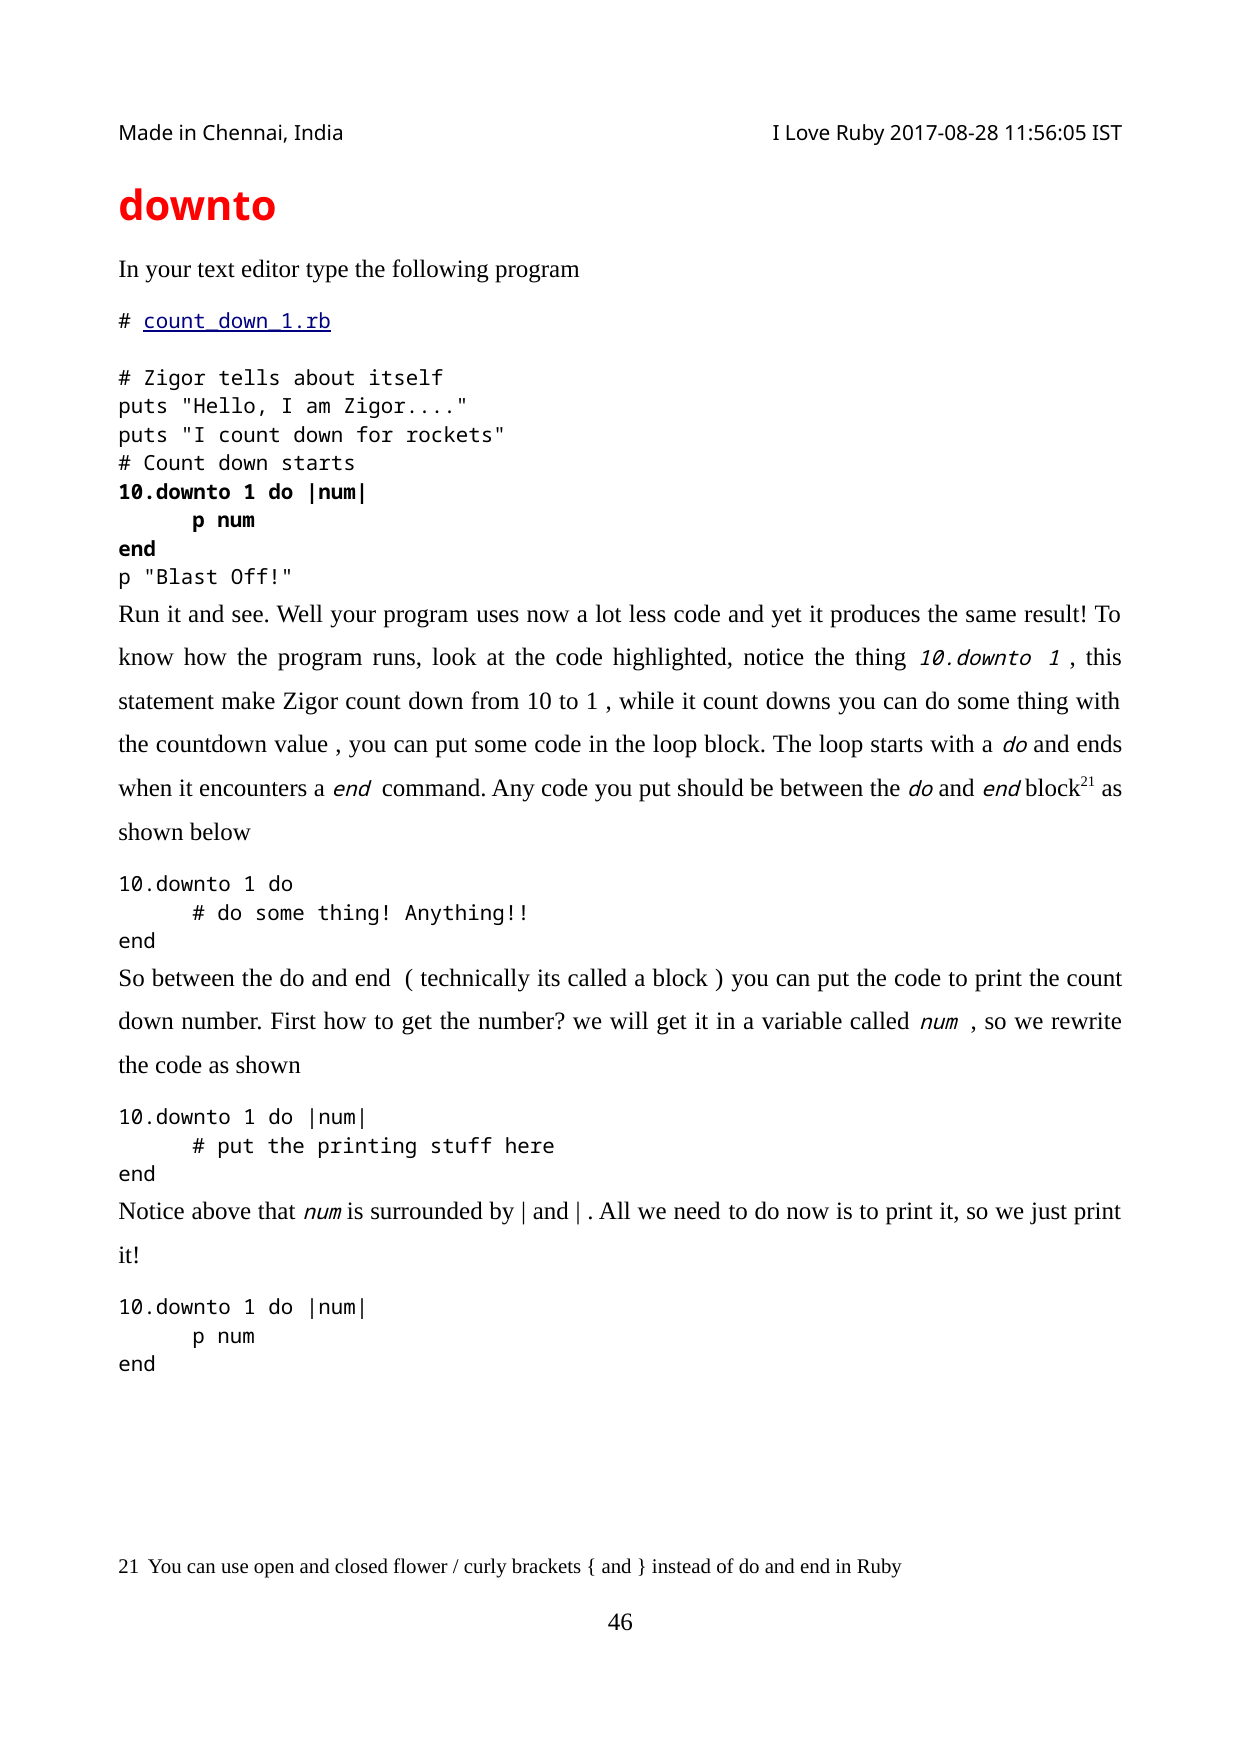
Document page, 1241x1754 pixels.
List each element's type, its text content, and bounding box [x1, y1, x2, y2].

text Run it and see. Well your program uses now a lot less code and yet it produces the same result! To know how the program runs, look at the code highlighted, notice the thing 10.downto 1 , this statement make Zigor count down from 10 to 1 , while it count downs you can do some thing with the countdown value , you can put some code in the loop block. The loop starts with a do and ends when it encounters a end command. Any code you put should be between the do and end block as shown below [118, 599, 1122, 846]
text You can use open and closed flower / curly brackets { and } instead of do and end in Ruby [118, 1553, 1122, 1578]
text 10.downto 1 do |num| [118, 1292, 1122, 1321]
text p "Blast Off!" [118, 562, 1122, 591]
text end [118, 1159, 1122, 1188]
text # do some thing! Anything!! [118, 898, 1122, 926]
text # Count down starts [118, 448, 1122, 477]
text # put the printing stuff here [118, 1131, 1122, 1159]
text Notice above that num is surrounded by | and | . All we need to do now is to print it, so we just print it! [118, 1196, 1122, 1269]
text In your text editor type the following program [118, 254, 1122, 283]
text # Zigor tells about itself [118, 363, 1122, 391]
subtitle downto [118, 176, 1122, 233]
text 10.downto 1 do [118, 869, 1122, 898]
text p num [118, 505, 1122, 534]
text 10.downto 1 do |num| [118, 477, 1122, 505]
text puts "I count down for rockets" [118, 420, 1122, 448]
text puts "Hello, I am Zigor...." [118, 391, 1122, 420]
text p num [118, 1321, 1122, 1349]
text So between the do and end ( technically its called a block ) you can put the code to print the count down number. First how to get the number? we will get it in a variable called num , so we rewrite the code as shown [118, 963, 1122, 1079]
text end [118, 926, 1122, 954]
text end [118, 534, 1122, 562]
text # count_down_1.rb [118, 306, 1122, 334]
text end [118, 1349, 1122, 1378]
text 10.downto 1 do |num| [118, 1102, 1122, 1131]
